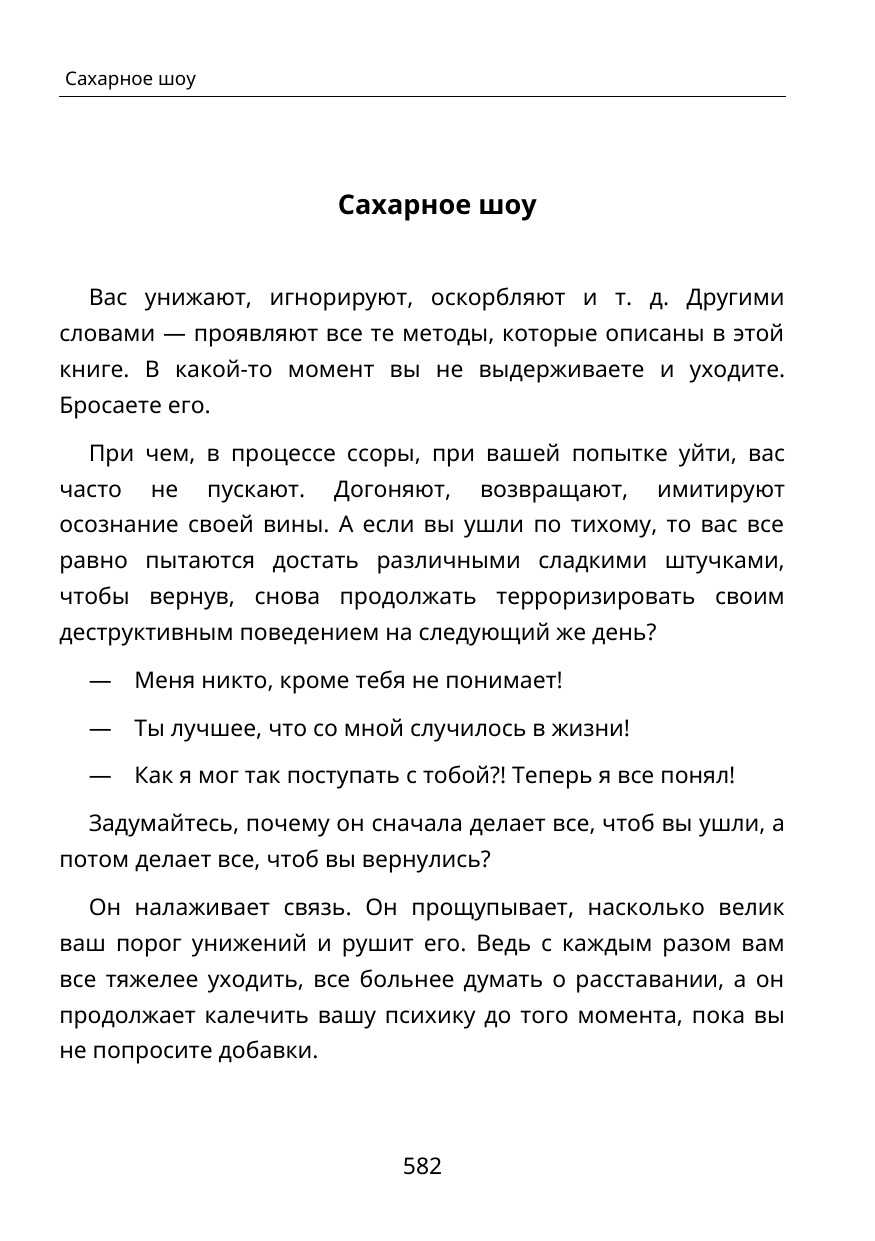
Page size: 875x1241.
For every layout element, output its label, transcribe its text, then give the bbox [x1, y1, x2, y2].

text Вас унижают, игнорируют, оскорбляют и т. д. Другими словами — проявляют все те методы, которые описаны в этой книге. В какой-то момент вы не выдерживаете и уходите. Бросаете его. [59, 281, 786, 420]
text Он налаживает связь. Он прощупывает, насколько велик ваш порог унижений и рушит его. Ведь с каждым разом вам все тяжелее уходить, все больнее думать о расставании, а он продолжает калечить вашу психику до того момента, пока вы не попросите добавки. [59, 891, 786, 1066]
text Задумайтесь, почему он сначала делает все, чтоб вы ушли, а потом делает все, чтоб вы вернулись? [59, 807, 786, 874]
subtitle Сахарное шоу [59, 185, 786, 222]
list Ты лучшее, что со мной случилось в жизни! [59, 712, 786, 743]
text При чем, в процессе ссоры, при вашей попытке уйти, вас часто не пускают. Догоняют, возвращают, имитируют осознание своей вины. А если вы ушли по тихому, то вас все равно пытаются достать различными сладкими штучками, чтобы вернув, снова продолжать терроризировать своим деструктивным поведением на следующий же день? [59, 437, 786, 647]
list Как я мог так поступать с тобой?! Теперь я все понял! [59, 759, 786, 791]
list Меня никто, кроме тебя не понимает! [59, 664, 786, 695]
